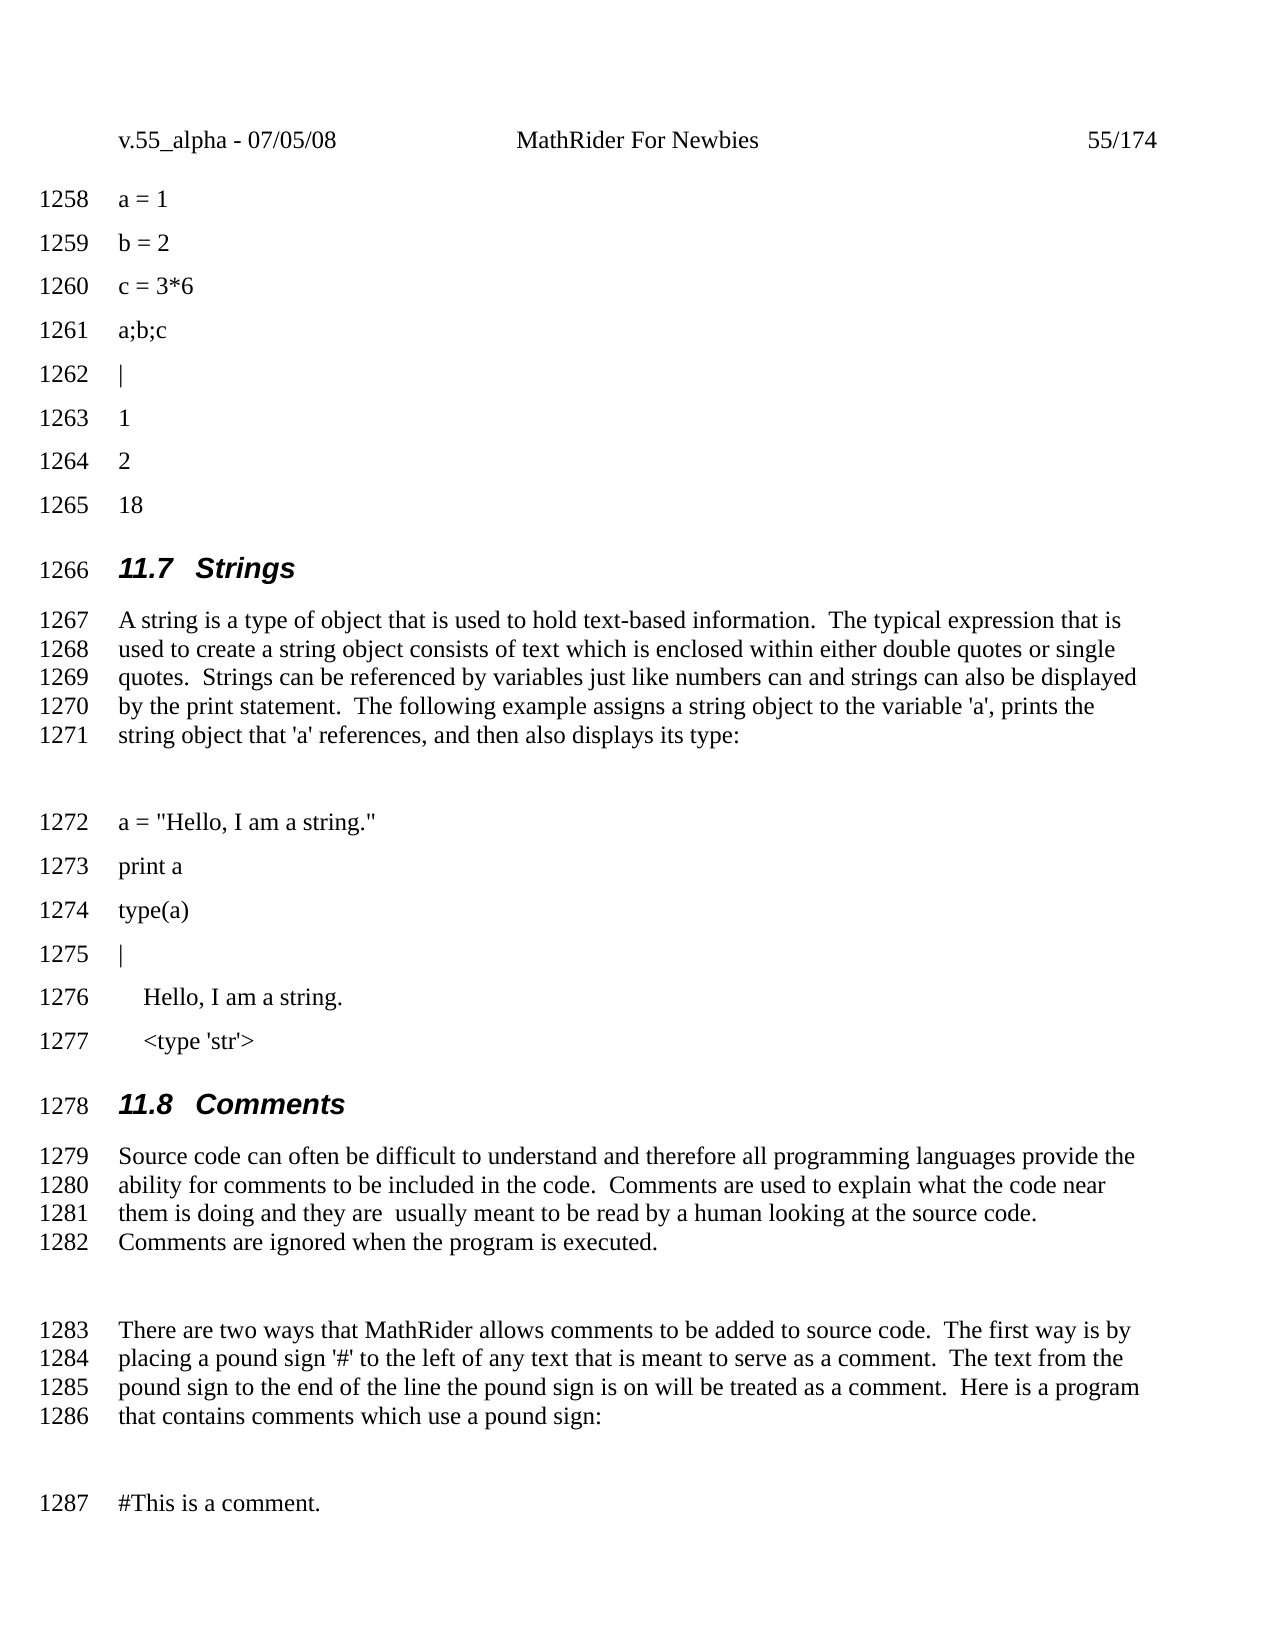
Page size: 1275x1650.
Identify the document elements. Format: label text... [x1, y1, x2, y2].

text a = "Hello, I am a string." [118, 807, 1157, 836]
text A string is a type of object that is used to hold text-based information. The typical expression that is used to create a string object consists of text which is enclosed within either double quotes or single quotes. Strings can be referenced by variables just like numbers can and strings can also be displayed by the print statement. The following example assigns a string object to the variable 'a', prints the string object that 'a' references, and then also displays its type: [118, 605, 1157, 749]
text Hello, I am a string. [118, 982, 1157, 1011]
text | [118, 359, 1157, 388]
text 2 [118, 446, 1157, 475]
text type(a) [118, 895, 1157, 924]
text <type 'str'> [118, 1026, 1157, 1055]
text #This is a comment. [118, 1488, 1157, 1517]
text print a [118, 851, 1157, 880]
text a;b;c [118, 315, 1157, 344]
text a = 1 [118, 184, 1157, 213]
text Source code can often be difficult to understand and therefore all programming languages provide the ability for comments to be included in the code. Comments are used to explain what the code near them is doing and they are usually meant to be read by a human looking at the source code. Comments are ignored when the program is executed. [118, 1141, 1157, 1256]
text c = 3*6 [118, 271, 1157, 300]
text | [118, 939, 1157, 967]
text There are two ways that MathRider allows comments to be added to source code. The first way is by placing a pound sign '#' to the left of any text that is meant to serve as a comment. The text from the pound sign to the end of the line the pound sign is on will be treated as a comment. Here is a program that contains comments which use a pound sign: [118, 1315, 1157, 1430]
text 18 [118, 490, 1157, 519]
text b = 2 [118, 228, 1157, 256]
subtitle Strings [118, 551, 1157, 585]
subtitle Comments [118, 1087, 1157, 1121]
text 1 [118, 403, 1157, 431]
